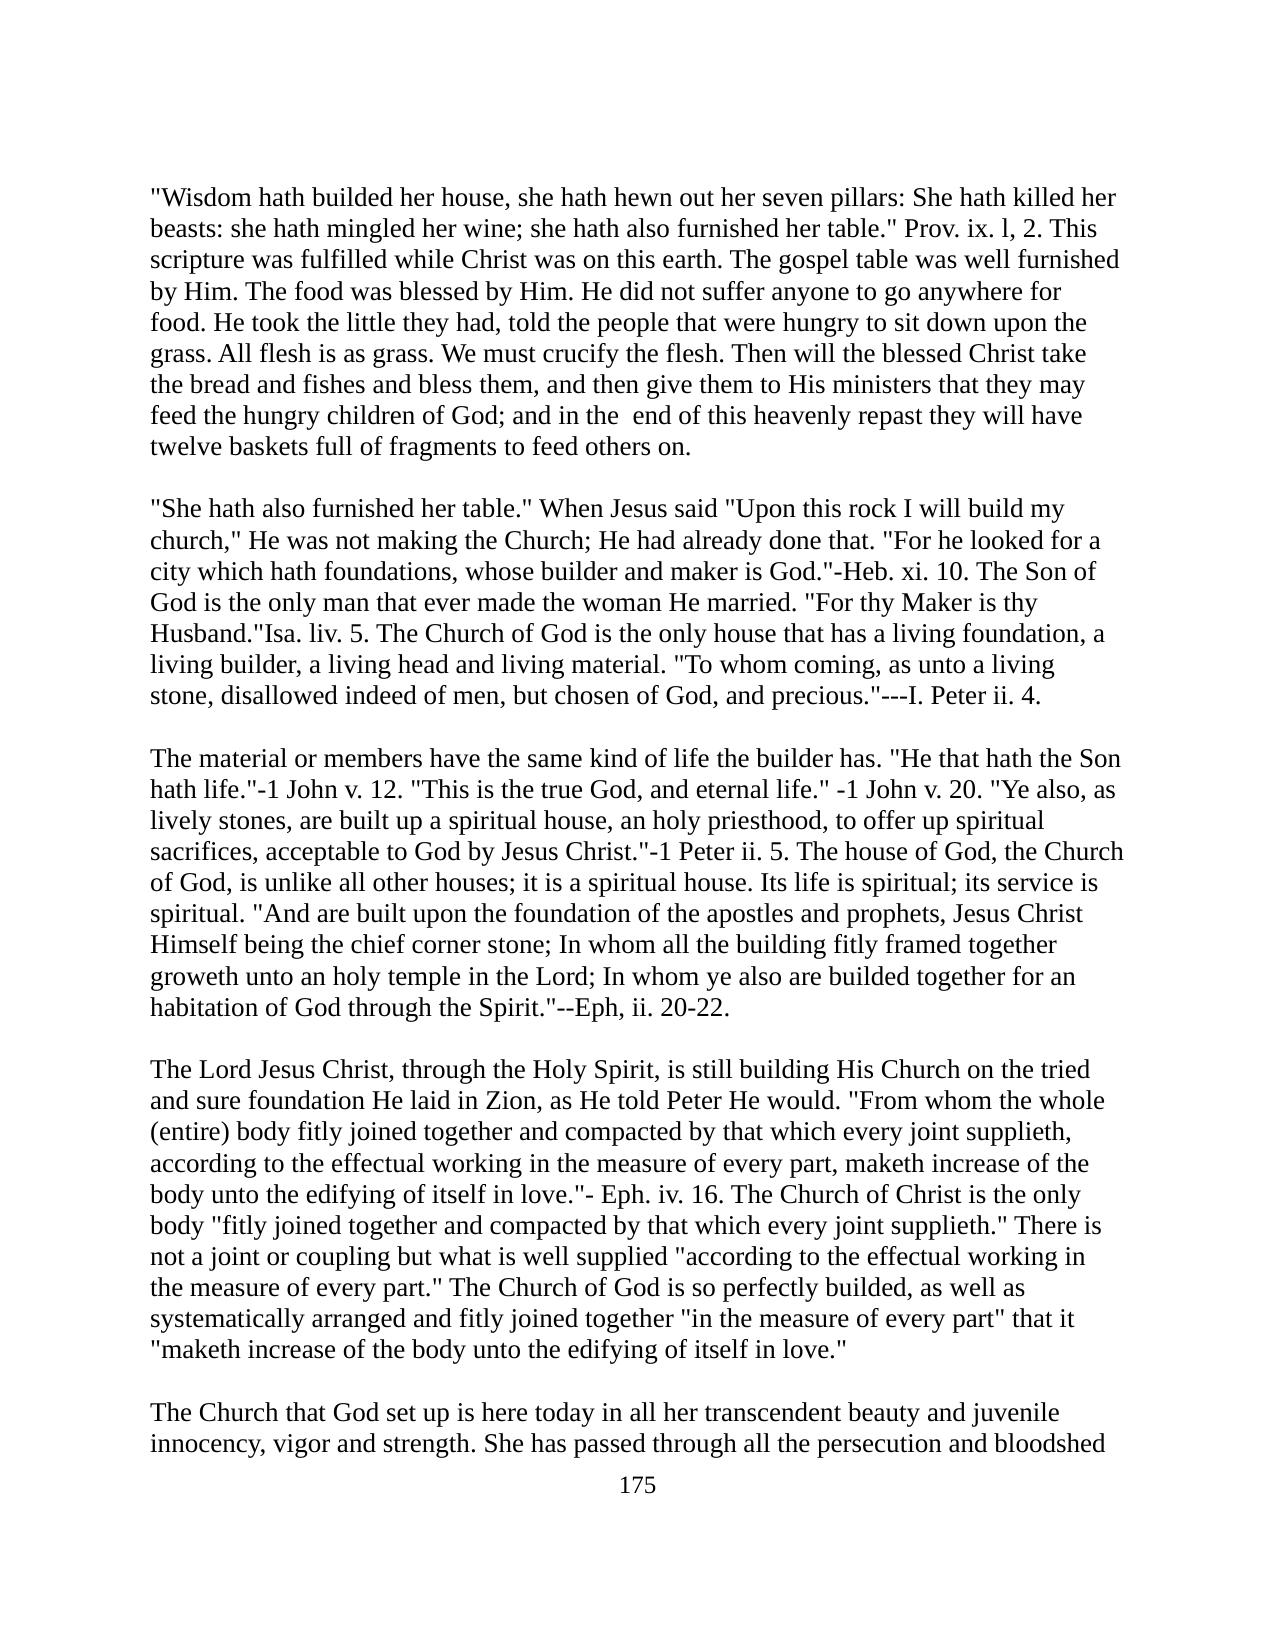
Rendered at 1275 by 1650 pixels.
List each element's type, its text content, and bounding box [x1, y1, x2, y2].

text The Lord Jesus Christ, through the Holy Spirit, is still building His Church on the tried and sure foundation He laid in Zion, as He told Peter He would. "From whom the whole (entire) body fitly joined together and compacted by that which every joint supplieth, according to the effectual working in the measure of every part, maketh increase of the body unto the edifying of itself in love."- Eph. iv. 16. The Church of Christ is the only body "fitly joined together and compacted by that which every joint supplieth." There is not a joint or coupling but what is well supplied "according to the effectual working in the measure of every part." The Church of God is so perfectly builded, as well as systematically arranged and fitly joined together "in the measure of every part" that it "maketh increase of the body unto the edifying of itself in love." [150, 1053, 1125, 1365]
text The Church that God set up is here today in all her transcendent beauty and juvenile innocency, vigor and strength. She has passed through all the persecution and bloodshed [150, 1396, 1125, 1458]
text "Wisdom hath builded her house, she hath hewn out her seven pillars: She hath killed her beasts: she hath mingled her wine; she hath also furnished her table." Prov. ix. l, 2. This scripture was fulfilled while Christ was on this earth. The gospel table was well furnished by Him. The food was blessed by Him. He did not suffer anyone to go anywhere for food. He took the little they had, told the people that were hungry to sit down upon the grass. All flesh is as grass. We must crucify the flesh. Then will the blessed Christ take the bread and fishes and bless them, and then give them to His ministers that they may feed the hungry children of God; and in the end of this heavenly repast they will have twelve baskets full of fragments to feed others on. [150, 181, 1125, 461]
text The material or members have the same kind of life the builder has. "He that hath the Son hath life."-1 John v. 12. "This is the true God, and eternal life." -1 John v. 20. "Ye also, as lively stones, are built up a spiritual house, an holy priesthood, to offer up spiritual sacrifices, acceptable to God by Jesus Christ."-1 Peter ii. 5. The house of God, the Church of God, is unlike all other houses; it is a spiritual house. Its life is spiritual; its service is spiritual. "And are built upon the foundation of the apostles and prophets, Jesus Christ Himself being the chief corner stone; In whom all the building fitly framed together groweth unto an holy temple in the Lord; In whom ye also are builded together for an habitation of God through the Spirit."--Eph, ii. 20-22. [150, 742, 1125, 1022]
text "She hath also furnished her table." When Jesus said "Upon this rock I will build my church," He was not making the Church; He had already done that. "For he looked for a city which hath foundations, whose builder and maker is God."-Heb. xi. 10. The Son of God is the only man that ever made the woman He married. "For thy Maker is thy Husband."Isa. liv. 5. The Church of God is the only house that has a living foundation, a living builder, a living head and living material. "To whom coming, as unto a living stone, disallowed indeed of men, but chosen of God, and precious."---I. Peter ii. 4. [150, 493, 1125, 711]
